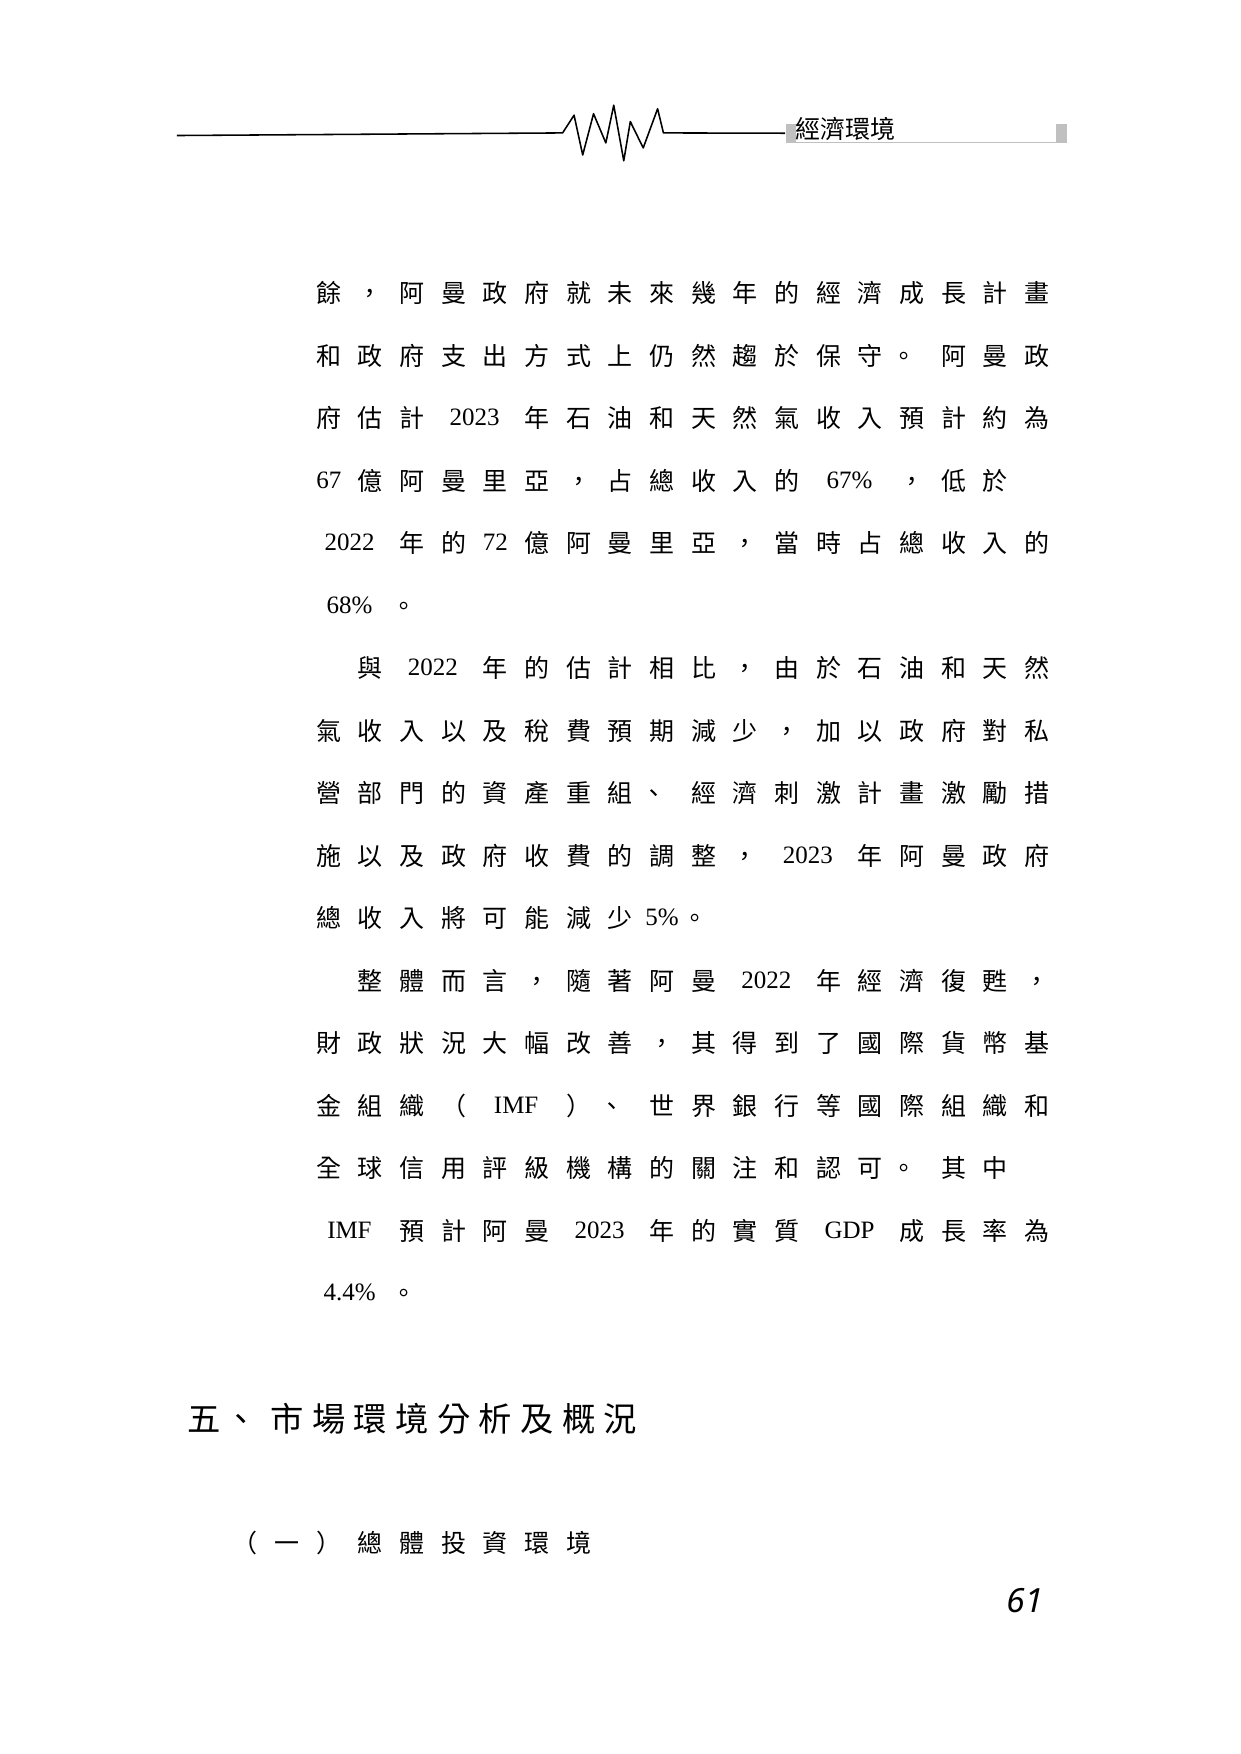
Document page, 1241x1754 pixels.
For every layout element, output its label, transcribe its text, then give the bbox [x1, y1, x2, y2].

text 五、市場環境分析及概況 [183, 1375, 1058, 1438]
text 與2022年的估計相比，由於石油和天然氣收入以及稅費預期減少，加以政府對私營部門的資產重組、經濟刺激計畫激勵措施以及政府收費的調整，2023年阿曼政府總收入將可能減少5%。 [281, 625, 1058, 938]
text 整體而言，隨著阿曼2022年經濟復甦，財政狀況大幅改善，其得到了國際貨幣基金組織（IMF）、世界銀行等國際組織和全球信用評級機構的關注和認可。其中IMF預計阿曼2023年的實質GDP成長率為4.4%。 [281, 938, 1058, 1313]
text 餘，阿曼政府就未來幾年的經濟成長計畫和政府支出方式上仍然趨於保守。阿曼政府估計2023年石油和天然氣收入預計約為67億阿曼里亞，占總收入的67%，低於2022年的72億阿曼里亞，當時占總收入的68%。 [281, 250, 1058, 625]
text （一）總體投資環境 [207, 1500, 1058, 1563]
